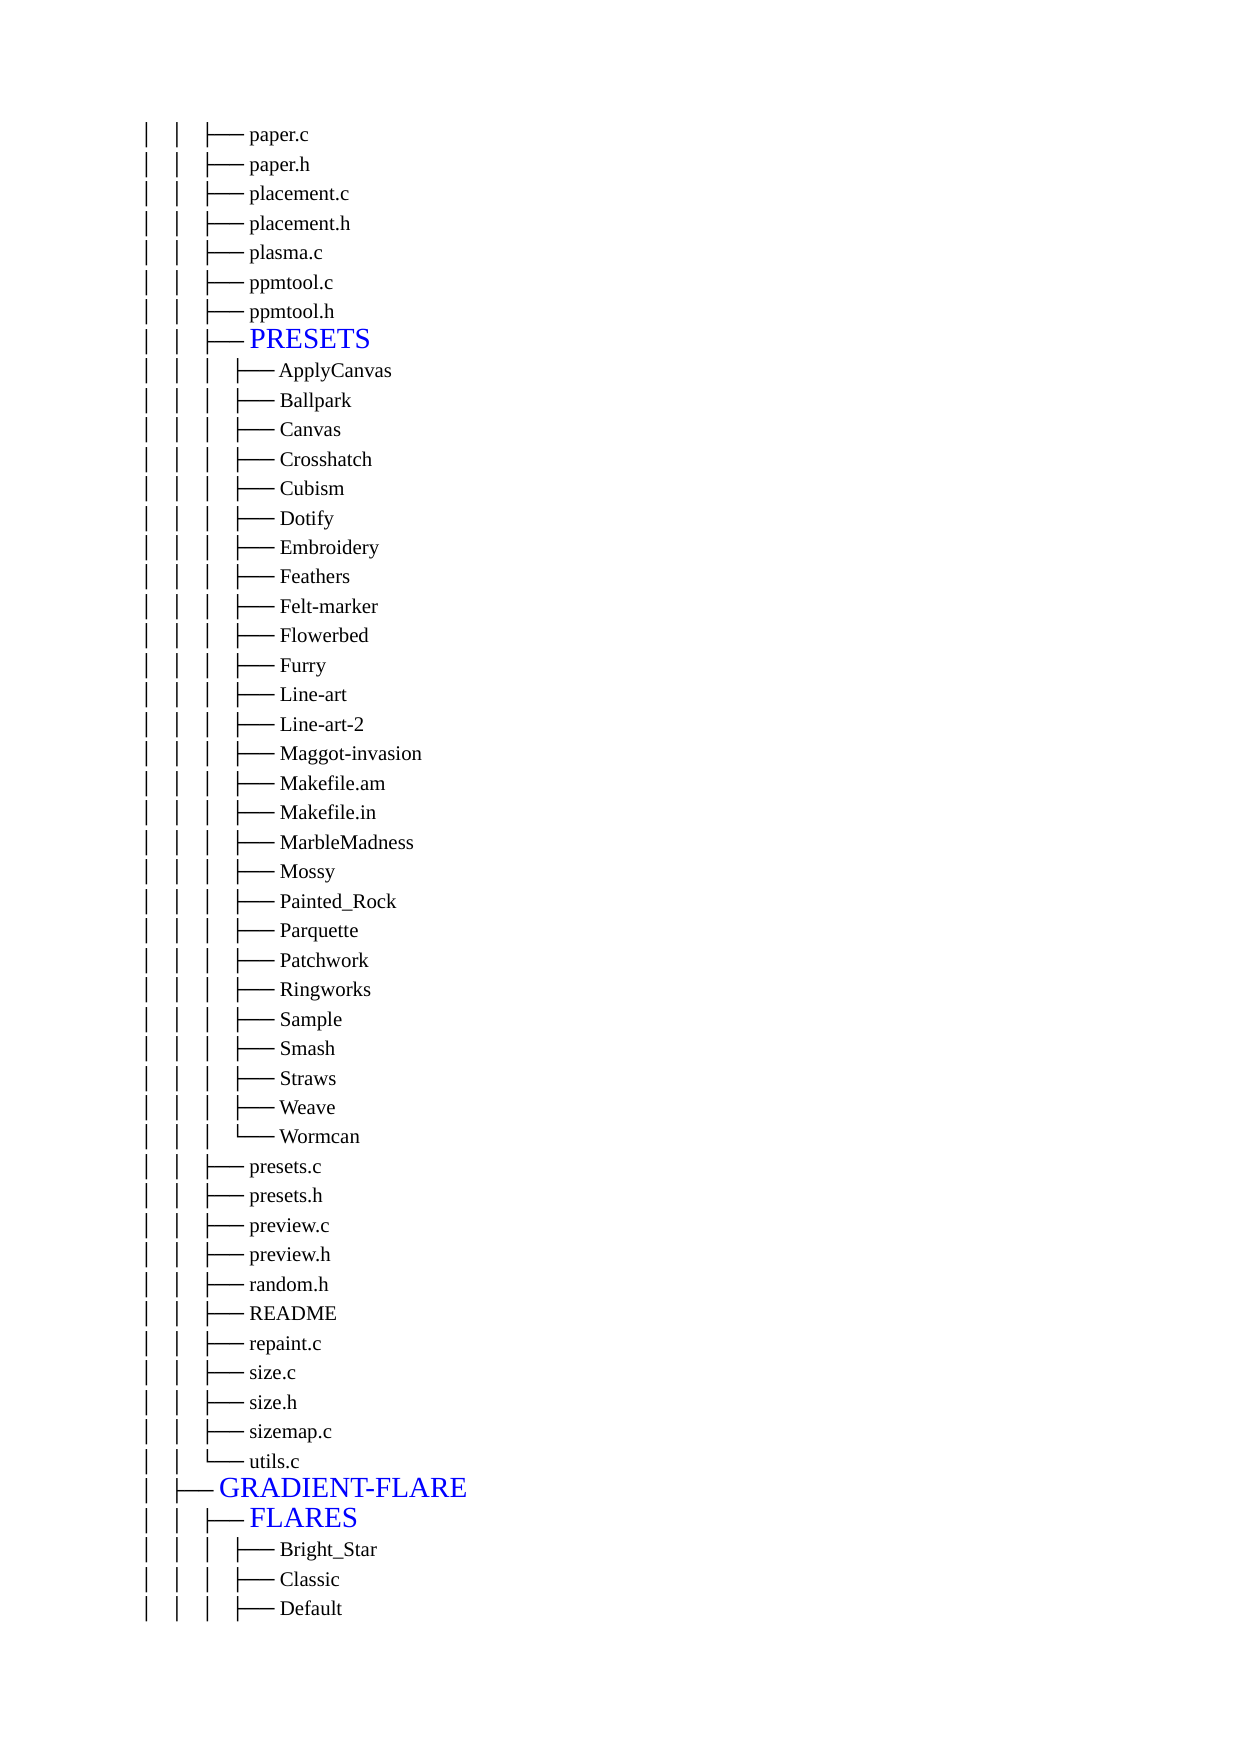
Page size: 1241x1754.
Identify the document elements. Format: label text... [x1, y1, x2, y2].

text │ │ ├── ppmtool.h [118, 295, 1122, 324]
text │ │ ├── sizemap.c [118, 1415, 1122, 1445]
text │ │ ├── PRESETS [118, 324, 1122, 354]
text │ │ ├── paper.c [118, 118, 1122, 148]
text │ │ │ ├── Ballpark [118, 383, 1122, 413]
text │ │ ├── repaint.c [118, 1327, 1122, 1356]
text │ │ ├── plasma.c [118, 236, 1122, 266]
text │ │ │ ├── Line-art [118, 678, 1122, 708]
text │ │ ├── random.h [118, 1268, 1122, 1297]
text │ │ │ ├── Ringworks [118, 973, 1122, 1002]
text │ │ │ ├── Makefile.in [118, 796, 1122, 826]
text │ │ ├── ppmtool.c [118, 266, 1122, 295]
text │ │ │ ├── Crosshatch [118, 442, 1122, 472]
text │ │ │ ├── MarbleMadness [118, 826, 1122, 855]
text │ │ │ ├── Patchwork [118, 943, 1122, 973]
text │ │ │ ├── Straws [118, 1061, 1122, 1091]
text │ │ └── utils.c [118, 1445, 1122, 1474]
text │ │ │ ├── Furry [118, 649, 1122, 678]
text │ │ │ ├── Flowerbed [118, 619, 1122, 649]
text │ │ ├── size.h [118, 1386, 1122, 1415]
text │ │ ├── README [118, 1297, 1122, 1327]
text │ │ │ ├── Smash [118, 1032, 1122, 1061]
text │ │ │ ├── Classic [118, 1563, 1122, 1592]
text │ │ │ ├── Makefile.am [118, 767, 1122, 796]
text │ │ │ └── Wormcan [118, 1120, 1122, 1150]
text │ ├── GRADIENT-FLARE [118, 1474, 1122, 1504]
text │ │ │ ├── Bright_Star [118, 1533, 1122, 1563]
text │ │ │ ├── Sample [118, 1002, 1122, 1032]
text │ │ │ ├── Dotify [118, 501, 1122, 531]
text │ │ │ ├── Canvas [118, 413, 1122, 442]
text │ │ ├── preview.c [118, 1209, 1122, 1238]
text │ │ │ ├── Weave [118, 1091, 1122, 1120]
text │ │ │ ├── Cubism [118, 472, 1122, 501]
text │ │ │ ├── Mossy [118, 855, 1122, 884]
text │ │ ├── placement.h [118, 207, 1122, 236]
text │ │ ├── placement.c [118, 177, 1122, 207]
text │ │ ├── paper.h [118, 148, 1122, 177]
text │ │ ├── preview.h [118, 1238, 1122, 1268]
text │ │ │ ├── Embroidery [118, 531, 1122, 560]
text │ │ │ ├── Default [118, 1592, 1122, 1622]
text │ │ │ ├── Felt-marker [118, 590, 1122, 619]
text │ │ │ ├── Maggot-invasion [118, 737, 1122, 767]
text │ │ ├── FLARES [118, 1504, 1122, 1533]
text │ │ │ ├── ApplyCanvas [118, 354, 1122, 383]
text │ │ │ ├── Painted_Rock [118, 884, 1122, 914]
text │ │ │ ├── Feathers [118, 560, 1122, 590]
text │ │ │ ├── Line-art-2 [118, 708, 1122, 737]
text │ │ ├── presets.c [118, 1150, 1122, 1179]
text │ │ ├── presets.h [118, 1179, 1122, 1209]
text │ │ │ ├── Parquette [118, 914, 1122, 943]
text │ │ ├── size.c [118, 1356, 1122, 1386]
